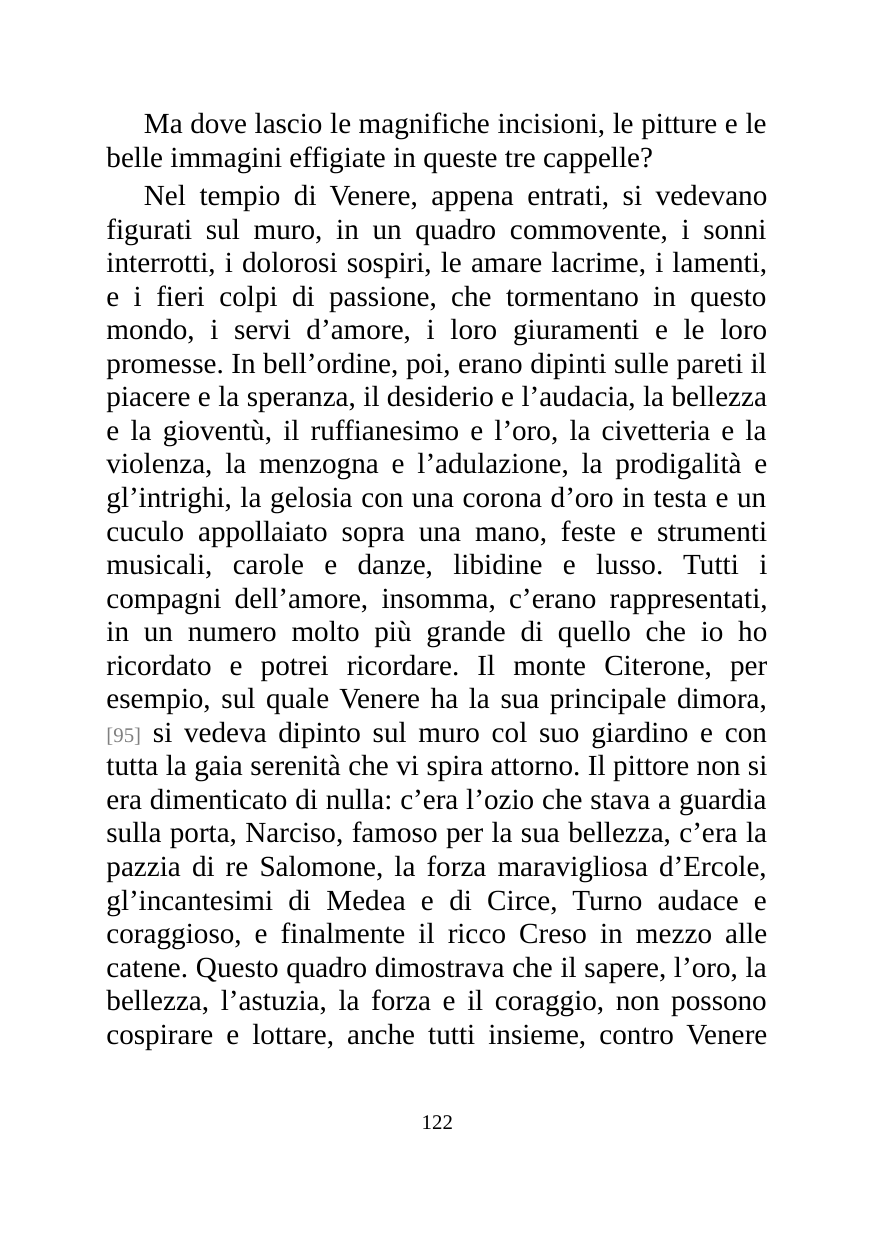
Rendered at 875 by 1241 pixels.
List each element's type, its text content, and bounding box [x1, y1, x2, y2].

text Ma dove lascio le magnifiche incisioni, le pitture e le belle immagini effigiate in queste tre cappelle? [106, 106, 768, 173]
text Nel tempio di Venere, appena entrati, si vedevano figurati sul muro, in un quadro commovente, i sonni interrotti, i dolorosi sospiri, le amare lacrime, i lamenti, e i fieri colpi di passione, che tormentano in questo mondo, i servi d’amore, i loro giuramenti e le loro promesse. In bell’ordine, poi, erano dipinti sulle pareti il piacere e la speranza, il desiderio e l’audacia, la bellezza e la gioventù, il ruffianesimo e l’oro, la civetteria e la violenza, la menzogna e l’adulazione, la prodigalità e gl’intrighi, la gelosia con una corona d’oro in testa e un cuculo appollaiato sopra una mano, feste e strumenti musicali, carole e danze, libidine e lusso. Tutti i compagni dell’amore, insomma, c’erano rappresentati, in un numero molto più grande di quello che io ho ricordato e potrei ricordare. Il monte Citerone, per esempio, sul quale Venere ha la sua principale dimora, [95] si vedeva dipinto sul muro col suo giardino e con tutta la gaia serenità che vi spira attorno. Il pittore non si era dimenticato di nulla: c’era l’ozio che stava a guardia sulla porta, Narciso, famoso per la sua bellezza, c’era la pazzia di re Salomone, la forza maravigliosa d’Ercole, gl’incantesimi di Medea e di Circe, Turno audace e coraggioso, e finalmente il ricco Creso in mezzo alle catene. Questo quadro dimostrava che il sapere, l’oro, la bellezza, l’astuzia, la forza e il coraggio, non possono cospirare e lottare, anche tutti insieme, contro Venere [106, 178, 768, 1050]
